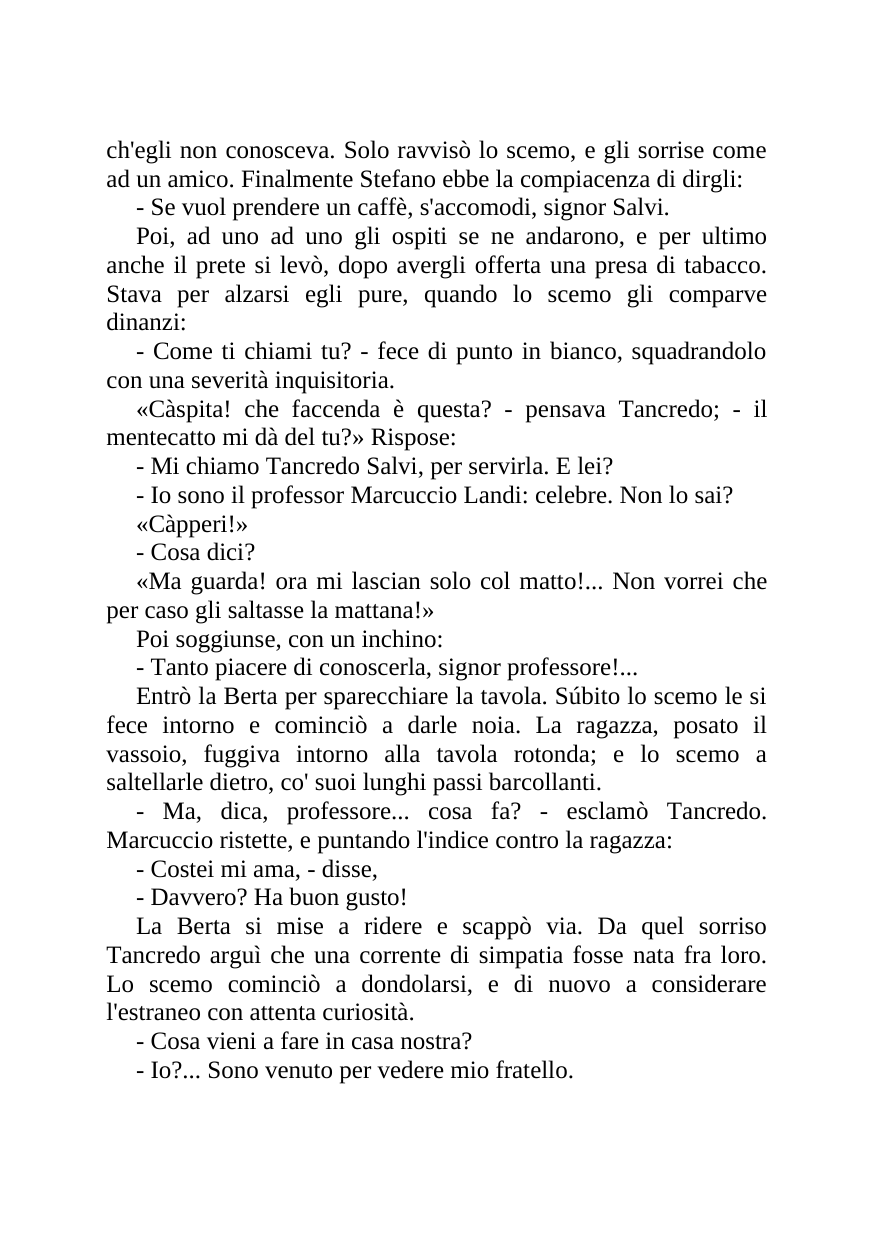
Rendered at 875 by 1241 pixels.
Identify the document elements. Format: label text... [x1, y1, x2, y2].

text - Come ti chiami tu? - fece di punto in bianco, squadrandolo con una severità inquisitoria. [106, 336, 768, 394]
text «Ma guarda! ora mi lascian solo col matto!... Non vorrei che per caso gli saltasse la mattana!» [106, 566, 768, 624]
text - Ma, dica, professore... cosa fa? - esclamò Tancredo. Marcuccio ristette, e puntando l'indice contro la ragazza: [106, 796, 768, 854]
text - Mi chiamo Tancredo Salvi, per servirla. E lei? [106, 451, 768, 480]
text «Càpperi!» [106, 509, 768, 537]
text - Davvero? Ha buon gusto! [106, 882, 768, 911]
text - Costei mi ama, - disse, [106, 854, 768, 882]
text - Cosa dici? [106, 537, 768, 566]
text ch'egli non conosceva. Solo ravvisò lo scemo, e gli sorrise come ad un amico. Finalmente Stefano ebbe la compiacenza di dirgli: [106, 135, 768, 192]
text - Se vuol prendere un caffè, s'accomodi, signor Salvi. [106, 192, 768, 221]
text La Berta si mise a ridere e scappò via. Da quel sorriso Tancredo arguì che una corrente di simpatia fosse nata fra loro. Lo scemo cominciò a dondolarsi, e di nuovo a considerare l'estraneo con attenta curiosità. [106, 911, 768, 1026]
text - Tanto piacere di conoscerla, signor professore!... [106, 652, 768, 681]
text «Càspita! che faccenda è questa? - pensava Tancredo; - il mentecatto mi dà del tu?» Rispose: [106, 394, 768, 451]
text Poi soggiunse, con un inchino: [106, 624, 768, 652]
text Entrò la Berta per sparecchiare la tavola. Súbito lo scemo le si fece intorno e cominciò a darle noia. La ragazza, posato il vassoio, fuggiva intorno alla tavola rotonda; e lo scemo a saltellarle dietro, co' suoi lunghi passi barcollanti. [106, 681, 768, 796]
text Poi, ad uno ad uno gli ospiti se ne andarono, e per ultimo anche il prete si levò, dopo avergli offerta una presa di tabacco. Stava per alzarsi egli pure, quando lo scemo gli comparve dinanzi: [106, 221, 768, 336]
text - Cosa vieni a fare in casa nostra? [106, 1026, 768, 1055]
text - Io?... Sono venuto per vedere mio fratello. [106, 1055, 768, 1084]
text - Io sono il professor Marcuccio Landi: celebre. Non lo sai? [106, 480, 768, 509]
